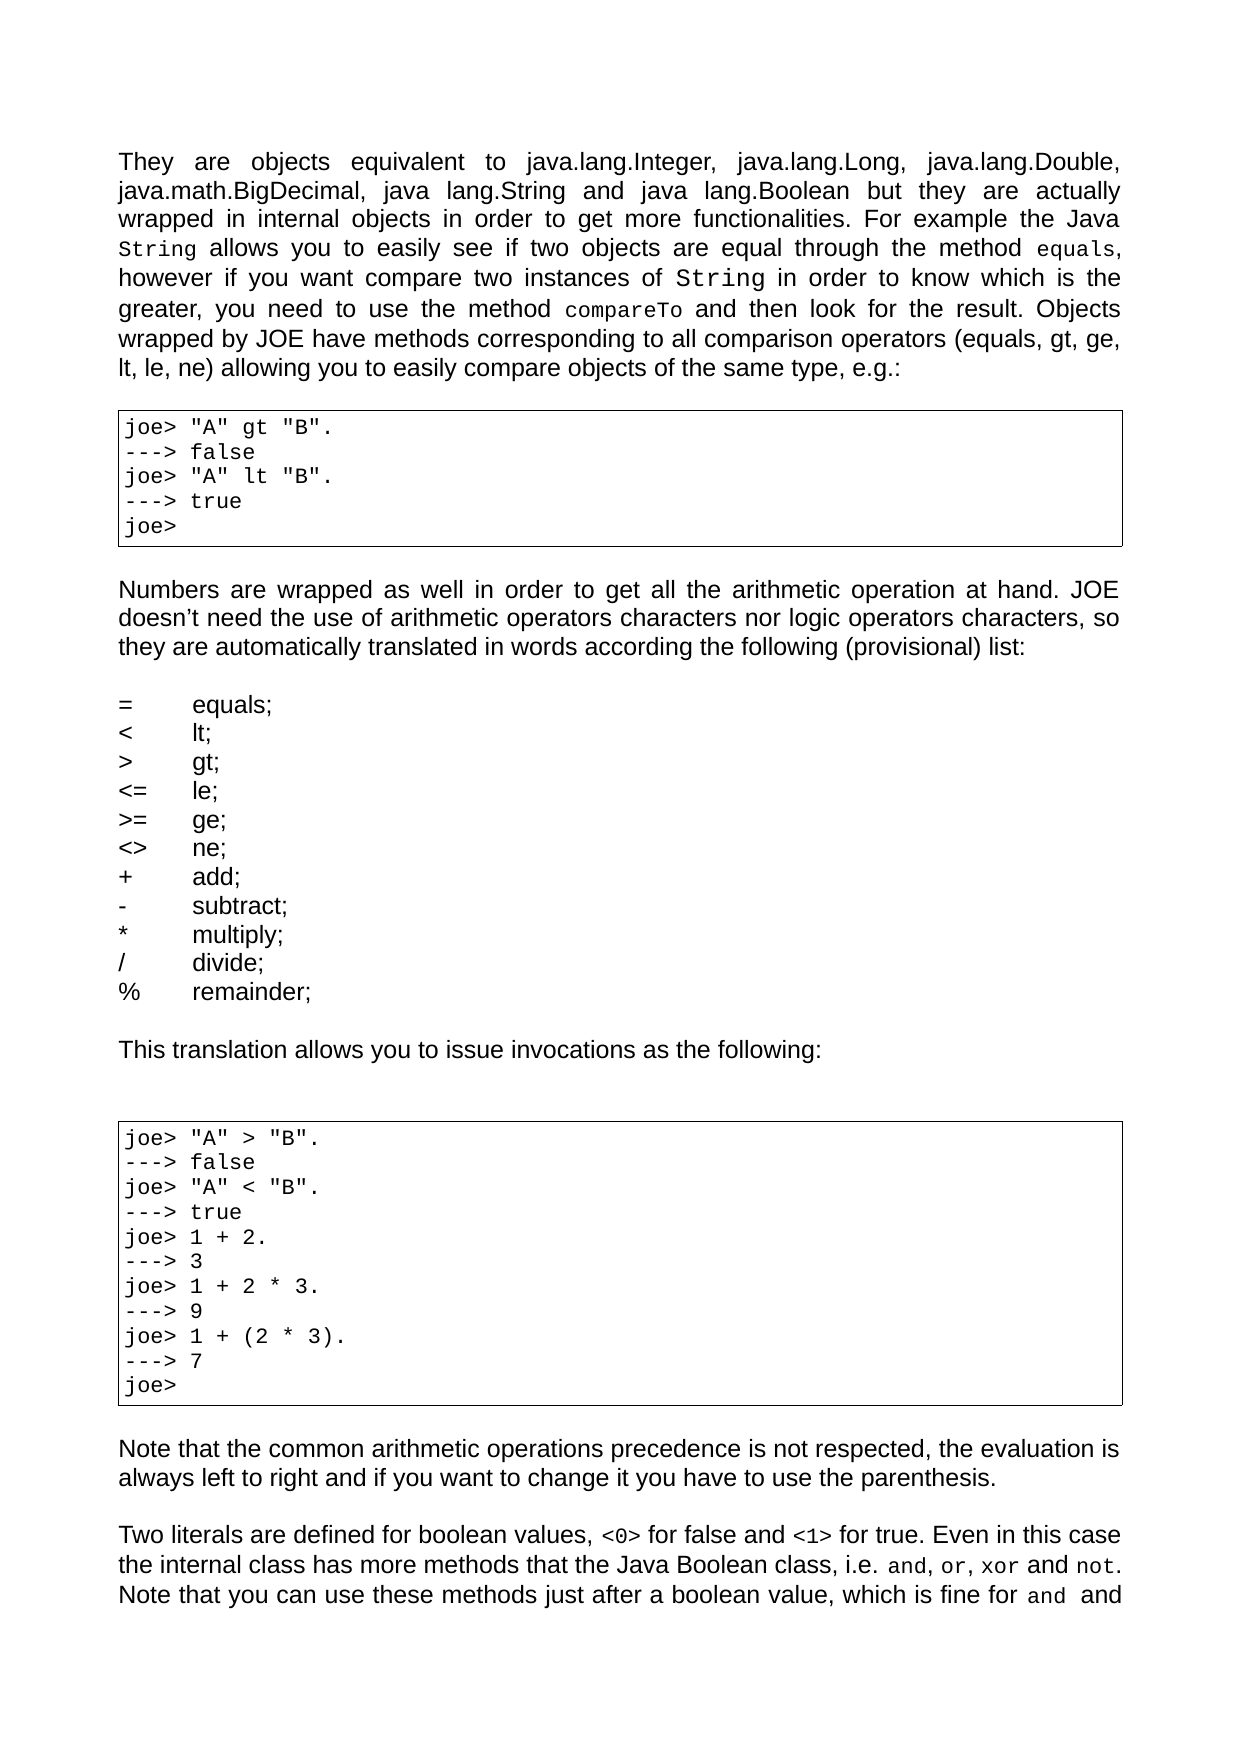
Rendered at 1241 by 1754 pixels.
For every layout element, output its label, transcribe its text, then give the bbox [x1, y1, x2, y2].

text + add; [118, 862, 1122, 891]
text / divide; [118, 948, 1122, 977]
text - subtract; [118, 891, 1122, 920]
text Two literals are defined for boolean values, <0> for false and <1> for true. Even in this case the internal class has more methods that the Java Boolean class, i.e. and, or, xor and not. Note that you can use these methods just after a boolean value, which is fine for and and [118, 1520, 1122, 1610]
text = equals; [118, 690, 1122, 718]
text They are objects equivalent to java.lang.Integer, java.lang.Long, java.lang.Double, java.math.BigDecimal, java lang.String and java lang.Boolean but they are actually wrapped in internal objects in order to get more functionalities. For example the Java String allows you to easily see if two objects are equal through the method equals, however if you want compare two instances of String in order to know which is the greater, you need to use the method compareTo and then look for the result. Objects wrapped by JOE have methods corresponding to all comparison operators (equals, gt, ge, lt, le, ne) allowing you to easily compare objects of the same type, e.g.: [118, 147, 1122, 382]
text Numbers are wrapped as well in order to get all the arithmetic operation at hand. JOE doesn’t need the use of arithmetic operators characters nor logic operators characters, so they are automatically translated in words according the following (provisional) list: [118, 575, 1122, 661]
table_header joe> "A" > "B". ---> false joe> "A" < "B". ---> true joe> 1 + 2. ---> 3 joe> 1 + 2 * 3. ---> 9 joe> 1 + (2 * 3). ---> 7 joe> [119, 1122, 1122, 1405]
table_header joe> "A" gt "B". ---> false joe> "A" lt "B". ---> true joe> [119, 411, 1122, 546]
text >= ge; [118, 805, 1122, 833]
text <= le; [118, 776, 1122, 805]
text <> ne; [118, 833, 1122, 862]
text * multiply; [118, 920, 1122, 948]
text > gt; [118, 747, 1122, 776]
text % remainder; [118, 977, 1122, 1006]
text This translation allows you to issue invocations as the following: [118, 1035, 1122, 1063]
text < lt; [118, 718, 1122, 747]
text Note that the common arithmetic operations precedence is not respected, the evaluation is always left to right and if you want to change it you have to use the parenthesis. [118, 1434, 1122, 1492]
